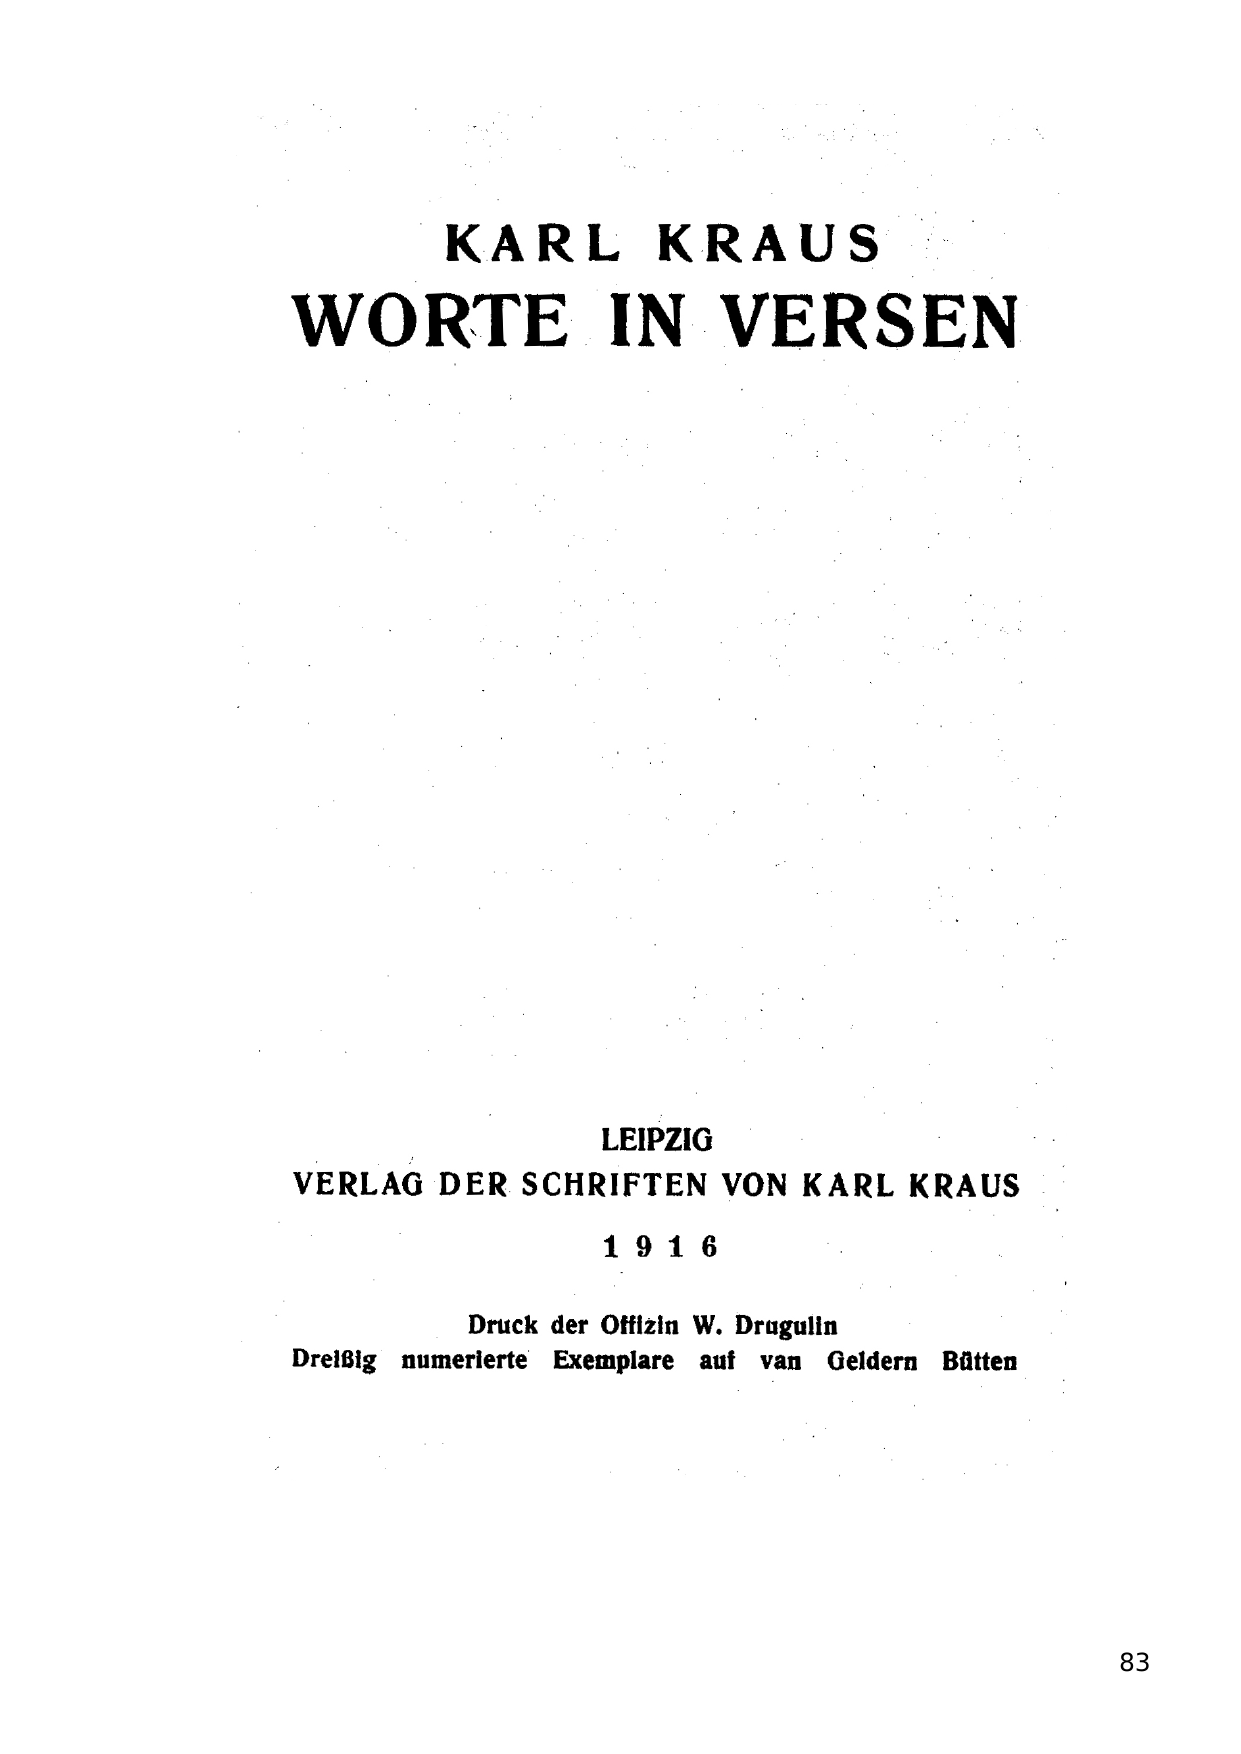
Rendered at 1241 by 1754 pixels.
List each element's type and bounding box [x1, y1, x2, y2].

picture [233, 104, 1067, 1481]
